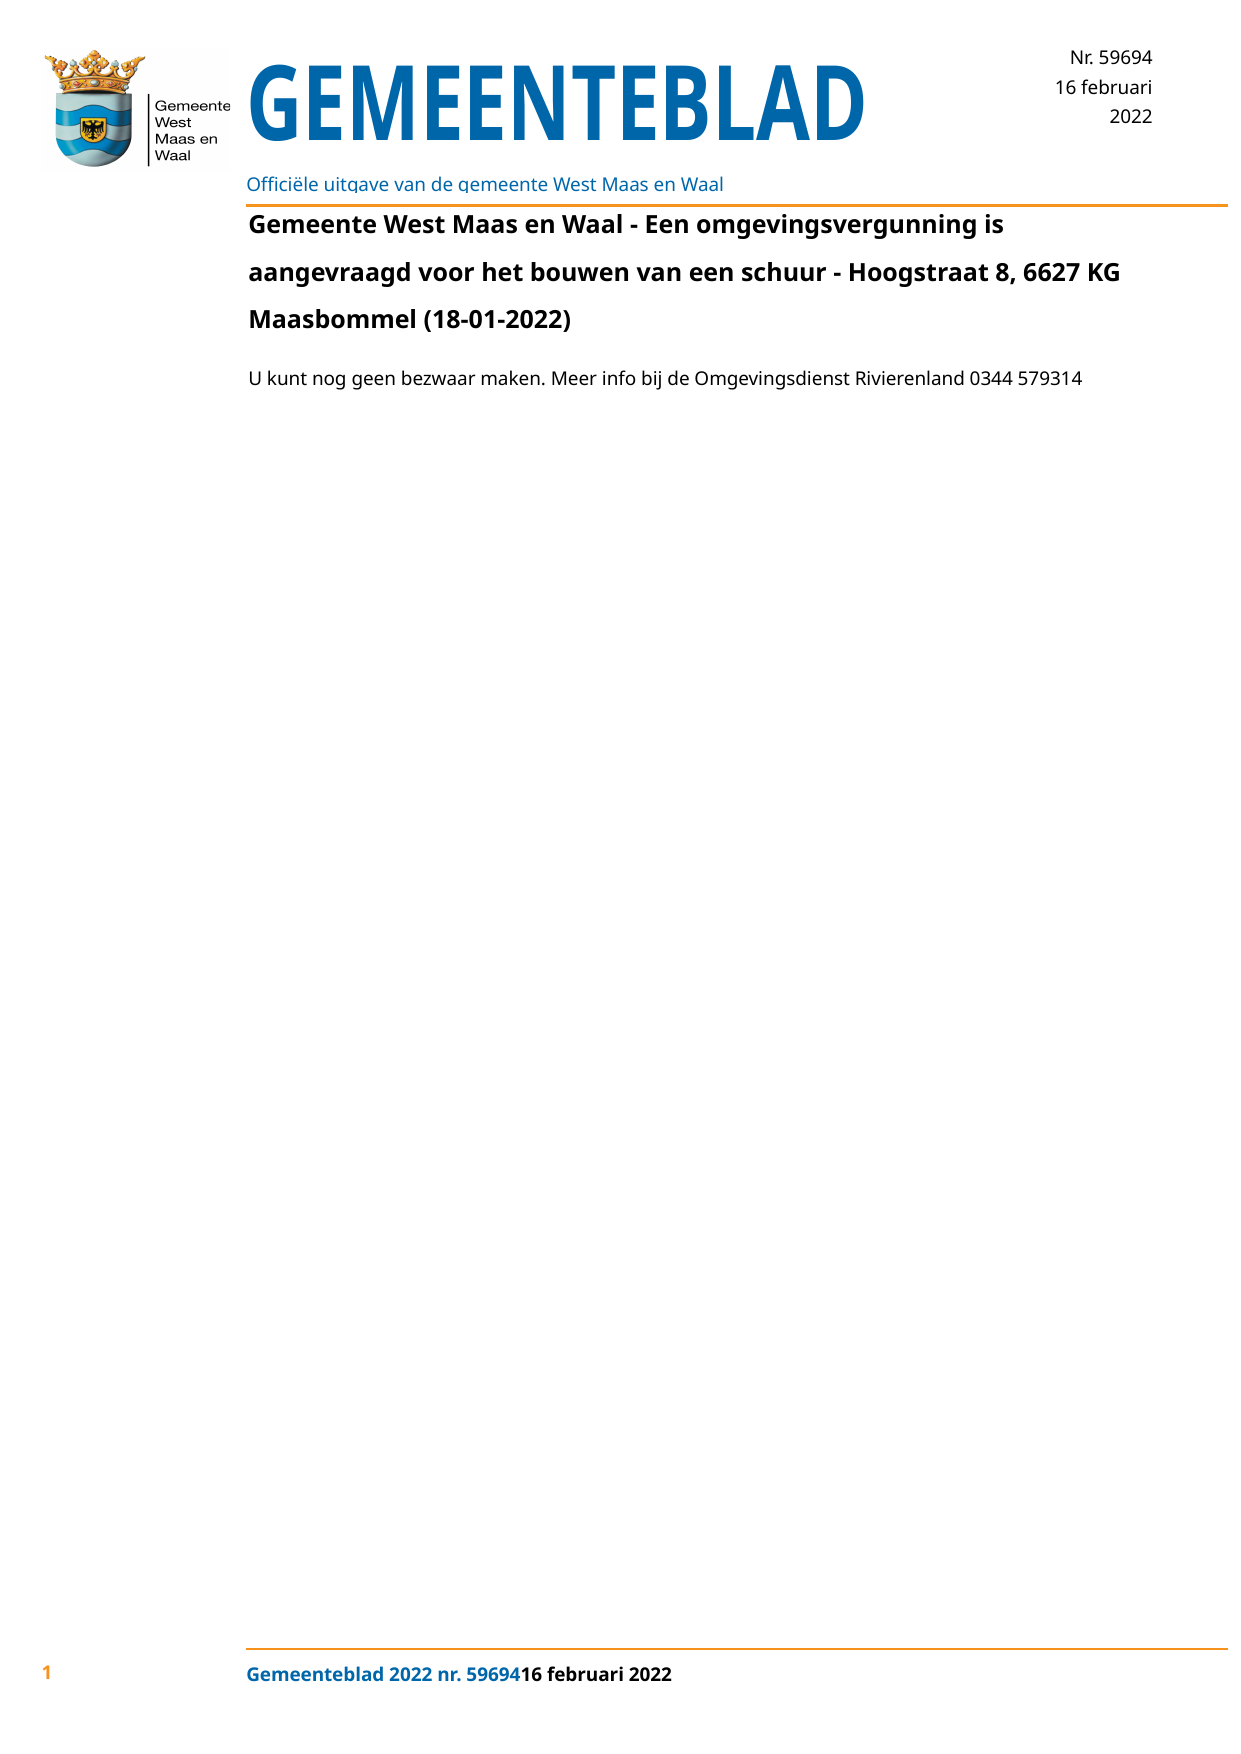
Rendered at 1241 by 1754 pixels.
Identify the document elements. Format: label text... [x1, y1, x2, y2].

picture [41, 47, 231, 172]
text U kunt nog geen bezwaar maken. Meer info bij de Omgevingsdienst Rivierenland 0344 579314 [248, 366, 1152, 391]
text Gemeente West Maas en Waal - Een omgevingsvergunning is aangevraagd voor het bouwen van een schuur - Hoogstraat 8, 6627 KG Maasbommel (18-01-2022) [248, 207, 1152, 336]
